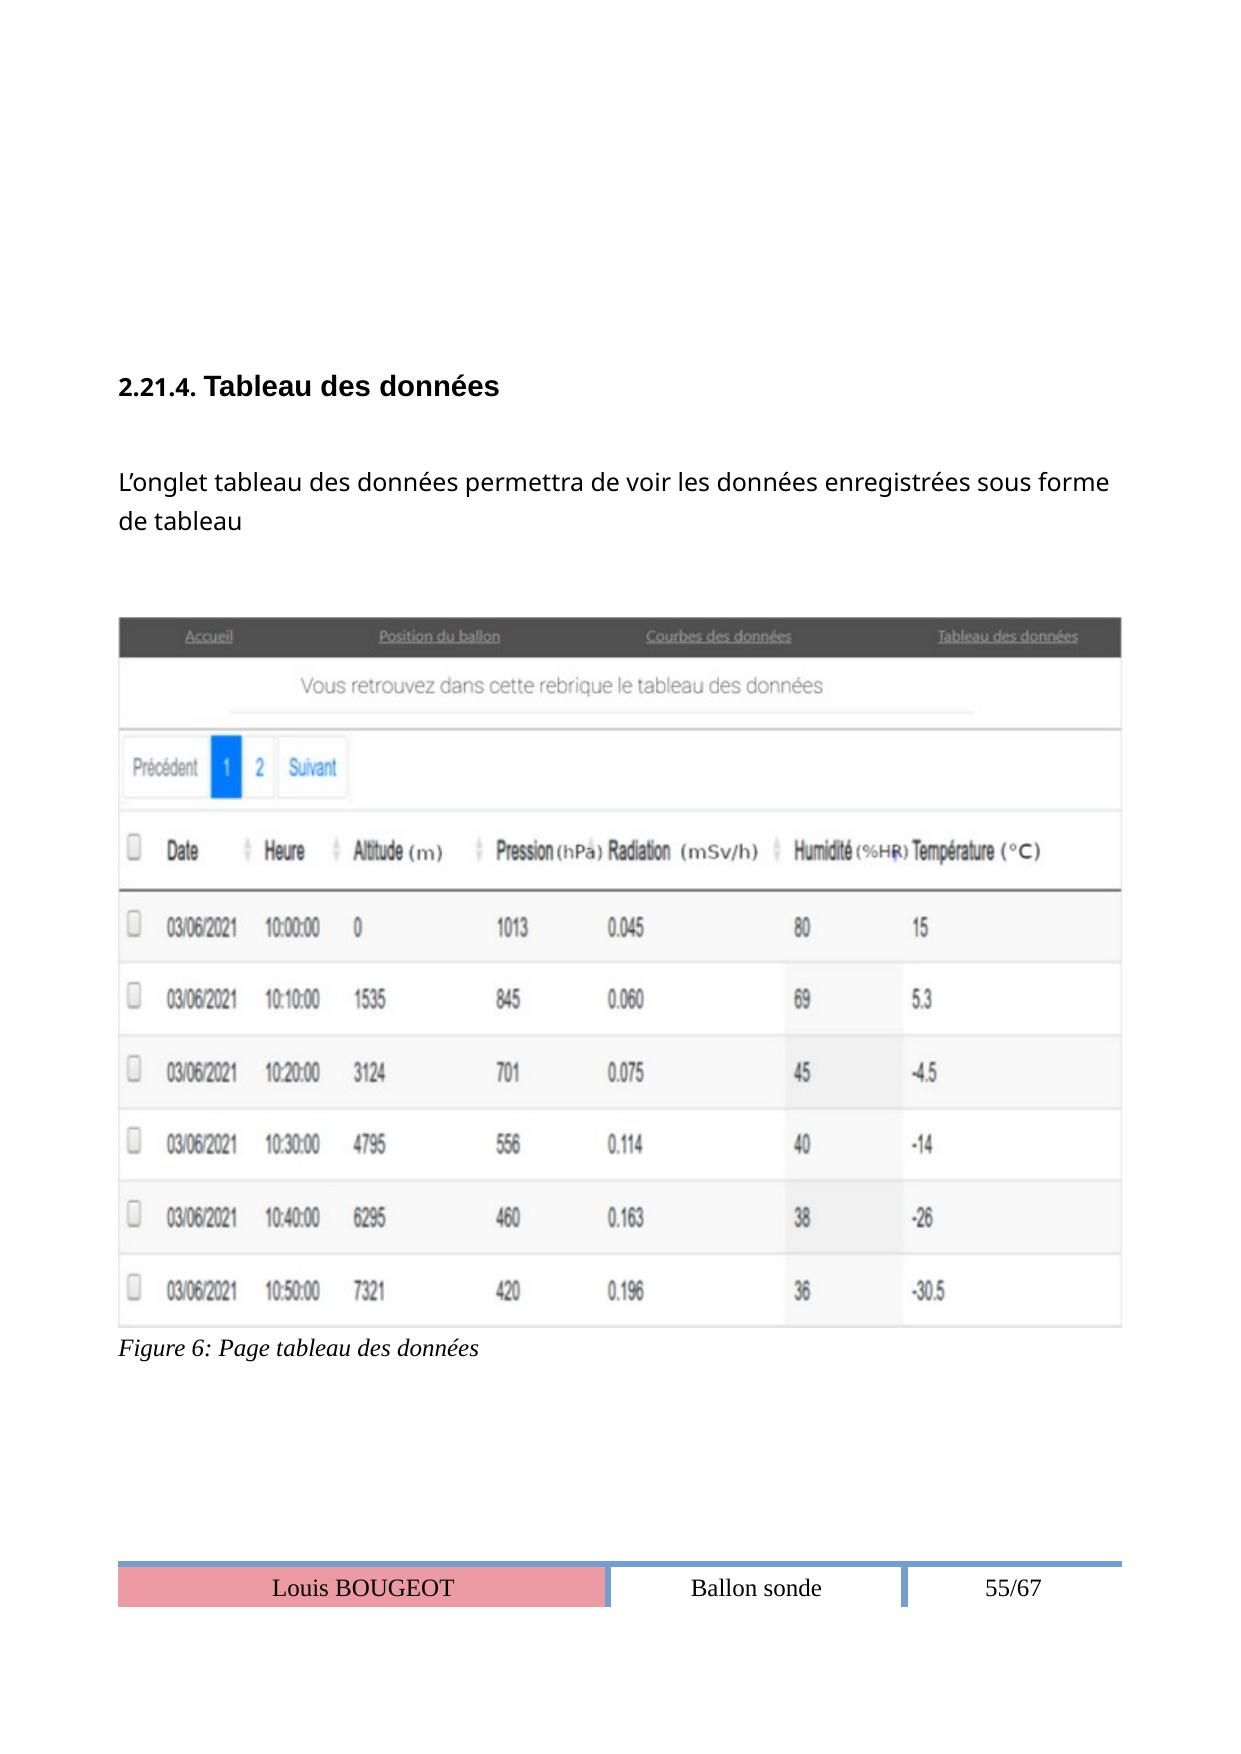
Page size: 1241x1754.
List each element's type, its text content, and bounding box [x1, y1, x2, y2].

picture [118, 617, 1123, 1328]
text L’onglet tableau des données permettra de voir les données enregistrées sous forme de tableau [118, 464, 1122, 537]
subtitle Tableau des données [118, 369, 1122, 404]
text Figure 6: Page tableau des données [118, 1328, 1122, 1362]
